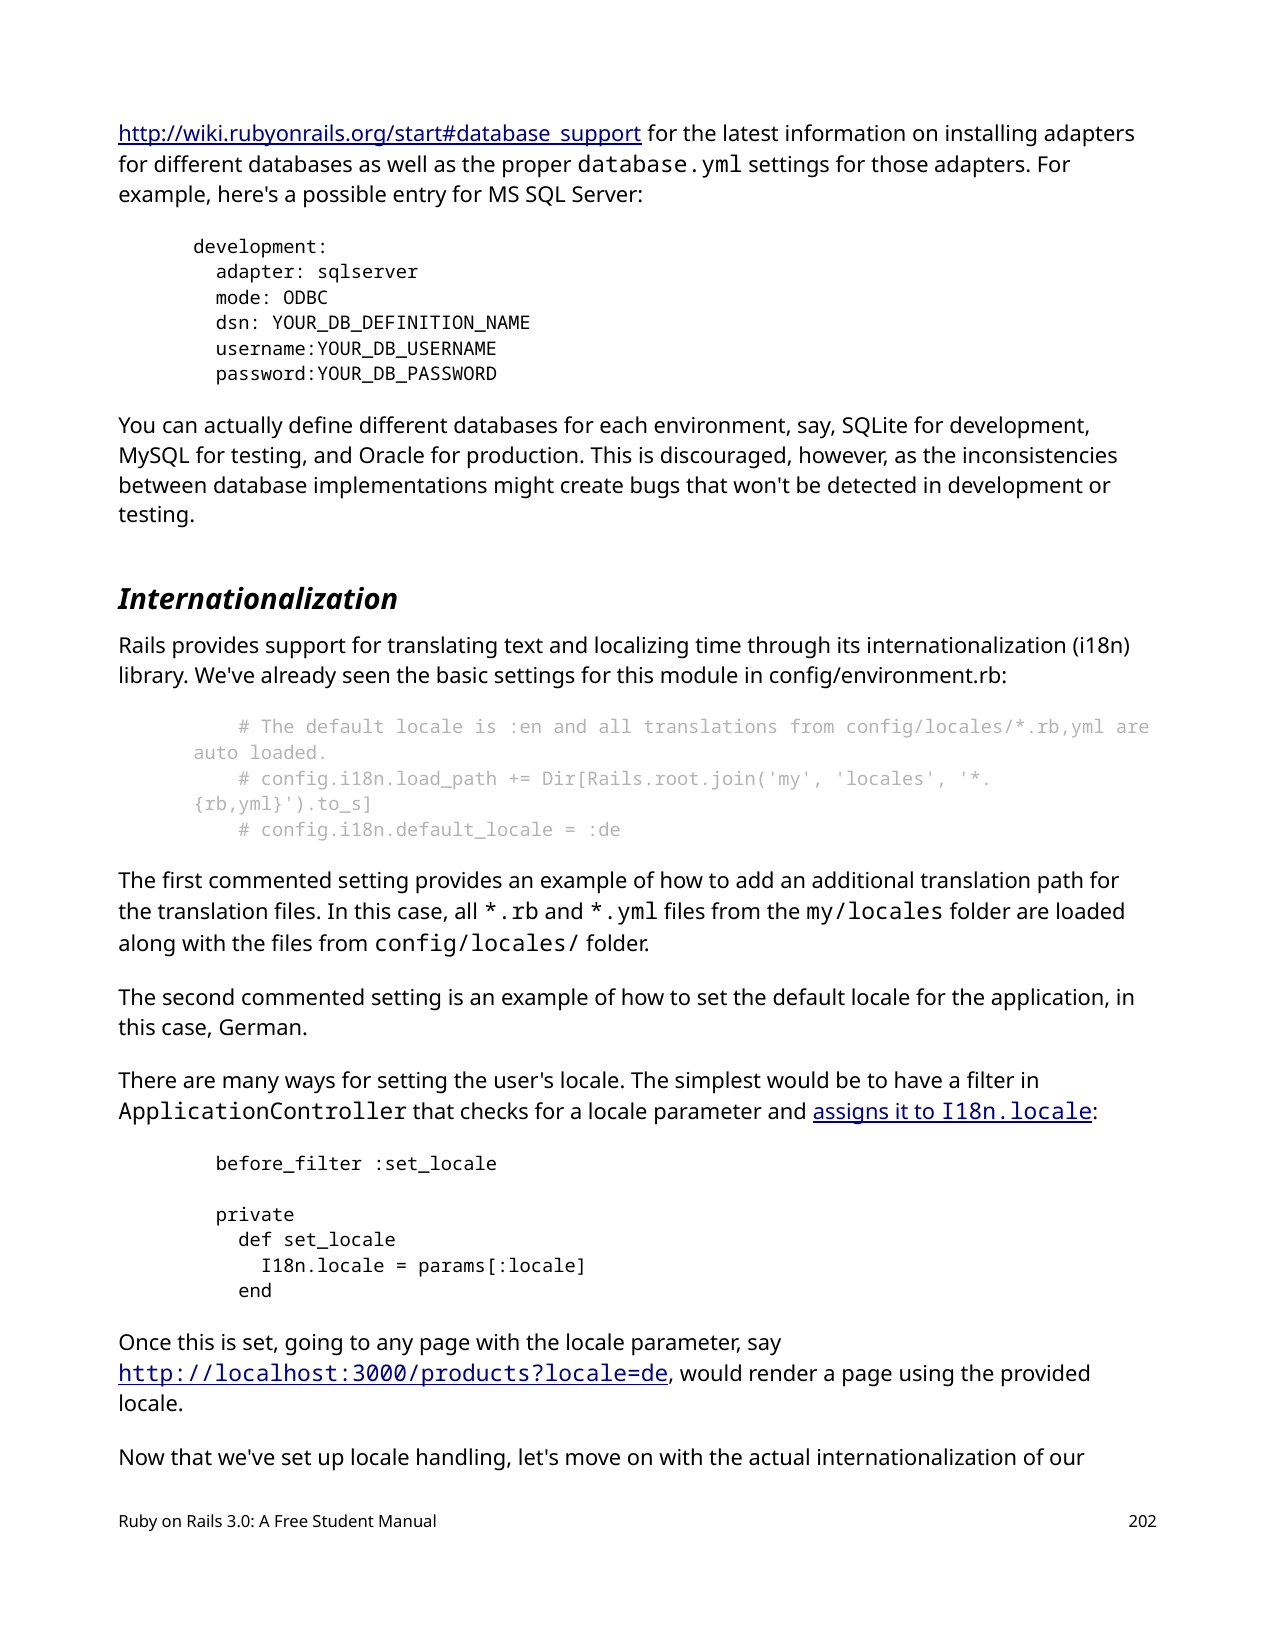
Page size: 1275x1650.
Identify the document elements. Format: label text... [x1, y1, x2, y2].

text http://wiki.rubyonrails.org/start#database_support for the latest information on installing adapters for different databases as well as the proper database.yml settings for those adapters. For example, here's a possible entry for MS SQL Server: [118, 118, 1157, 209]
text The second commented setting is an example of how to set the default locale for the application, in this case, German. [118, 982, 1157, 1041]
subtitle Internationalization [118, 578, 1157, 618]
text # The default locale is :en and all translations from config/locales/*.rb,yml are auto loaded. # config.i18n.load_path += Dir[Rails.root.join('my', 'locales', '*.{rb,yml}').to_s] # config.i18n.default_locale = :de [193, 714, 1157, 841]
text There are many ways for setting the user's locale. The simplest would be to have a filter in ApplicationController that checks for a locale parameter and assigns it to I18n.locale: [118, 1065, 1157, 1126]
text Rails provides support for translating text and localizing time through its internationalization (i18n) library. We've already seen the basic settings for this module in config/environment.rb: [118, 630, 1157, 690]
text development: adapter: sqlserver mode: ODBC dsn: YOUR_DB_DEFINITION_NAME username:YOUR_DB_USERNAME password:YOUR_DB_PASSWORD [193, 233, 1157, 386]
text You can actually define different databases for each environment, say, SQLite for development, MySQL for testing, and Oracle for production. This is discouraged, however, as the inconsistencies between database implementations might create bugs that won't be detected in development or testing. [118, 410, 1157, 529]
text The first commented setting provides an example of how to add an additional translation path for the translation files. In this case, all *.rb and *.yml files from the my/locales folder are loaded along with the files from config/locales/ folder. [118, 865, 1157, 958]
text Now that we've set up locale handling, let's move on with the actual internationalization of our [118, 1442, 1157, 1472]
text before_filter :set_locale private def set_locale I18n.locale = params[:locale] end [193, 1150, 1157, 1303]
text Once this is set, going to any page with the locale parameter, say http://localhost:3000/products?locale=de, would render a page using the provided locale. [118, 1327, 1157, 1418]
